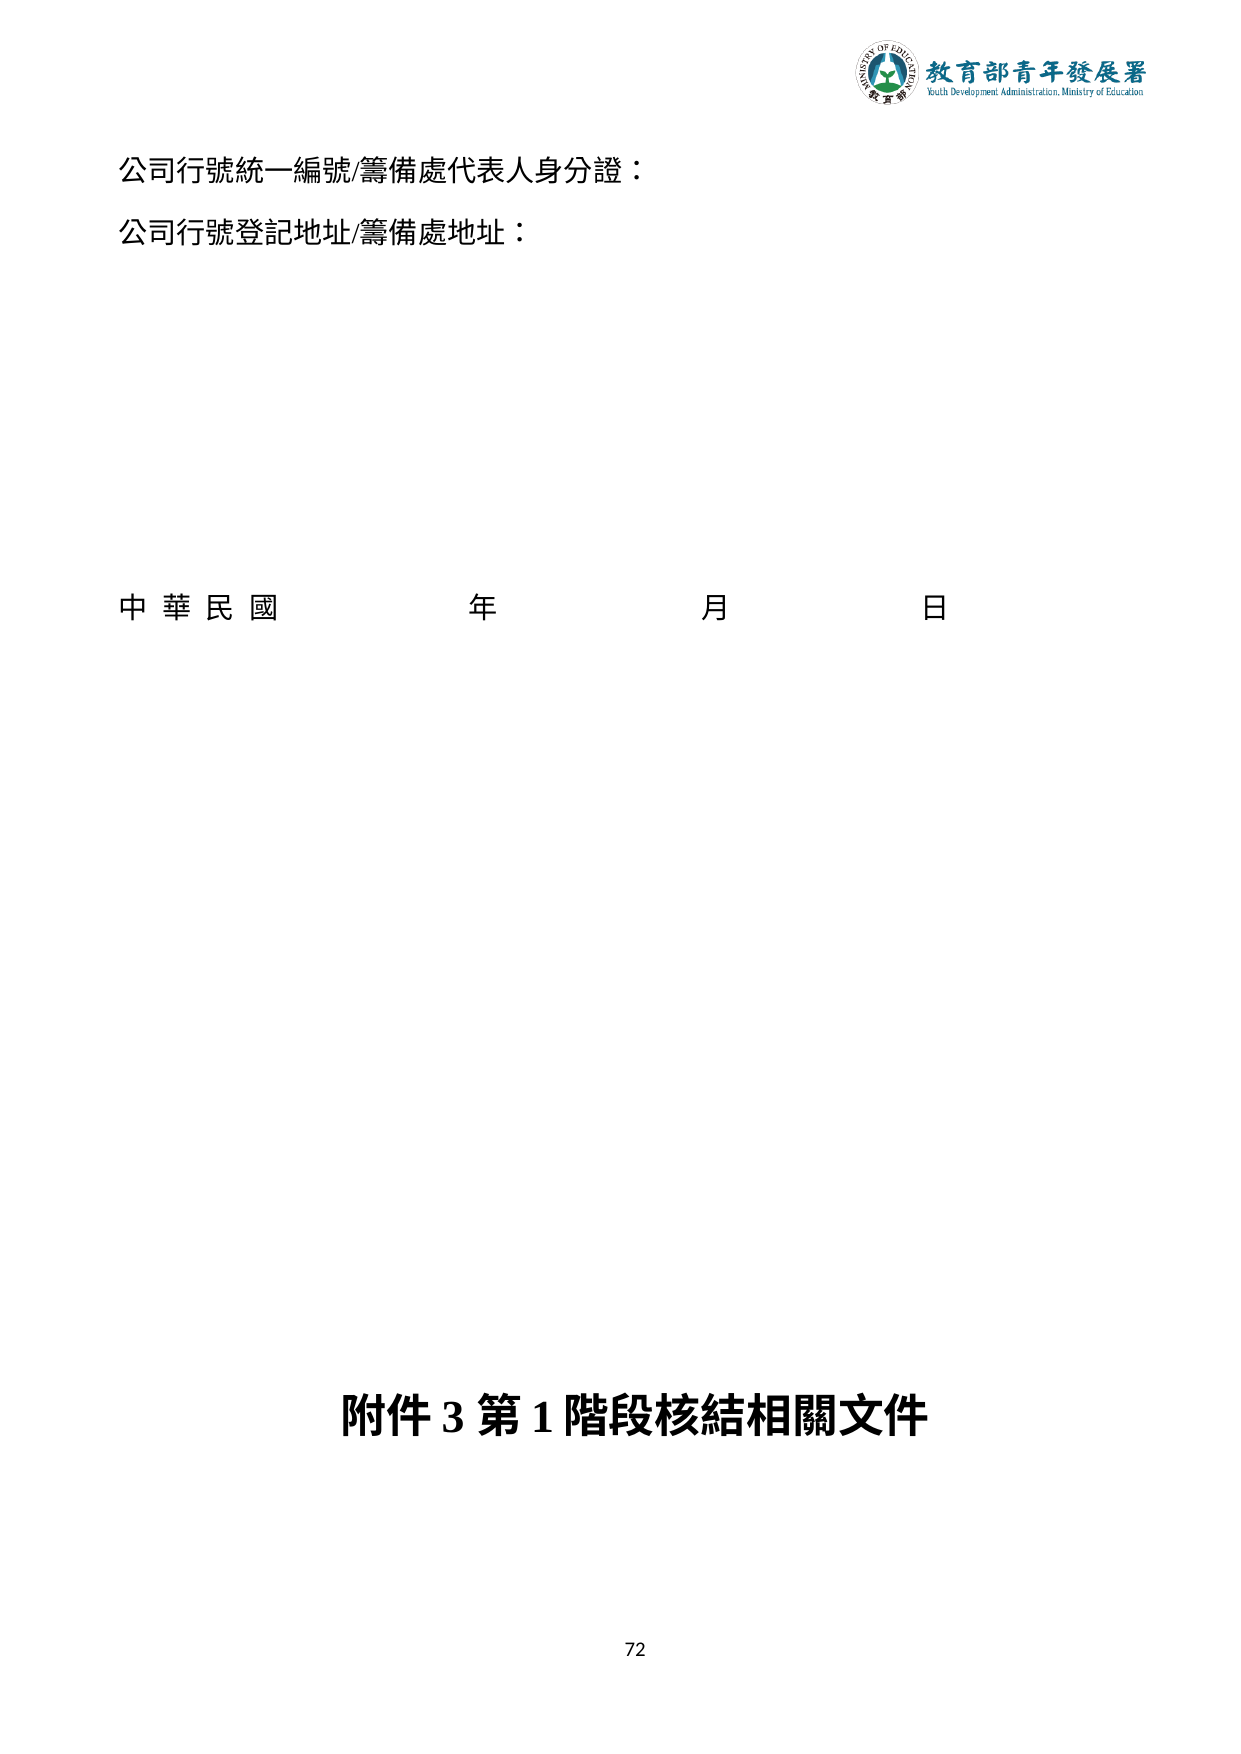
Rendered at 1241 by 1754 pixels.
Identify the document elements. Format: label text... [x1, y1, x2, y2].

text 公司行號統一編號/籌備處代表人身分證： [118, 127, 1152, 189]
text 公司行號登記地址/籌備處地址： [118, 189, 1152, 252]
subtitle 附件3 第1階段核結相關文件 [118, 1339, 1152, 1464]
text 中 華 民 國 年 月 日 [118, 564, 1152, 627]
